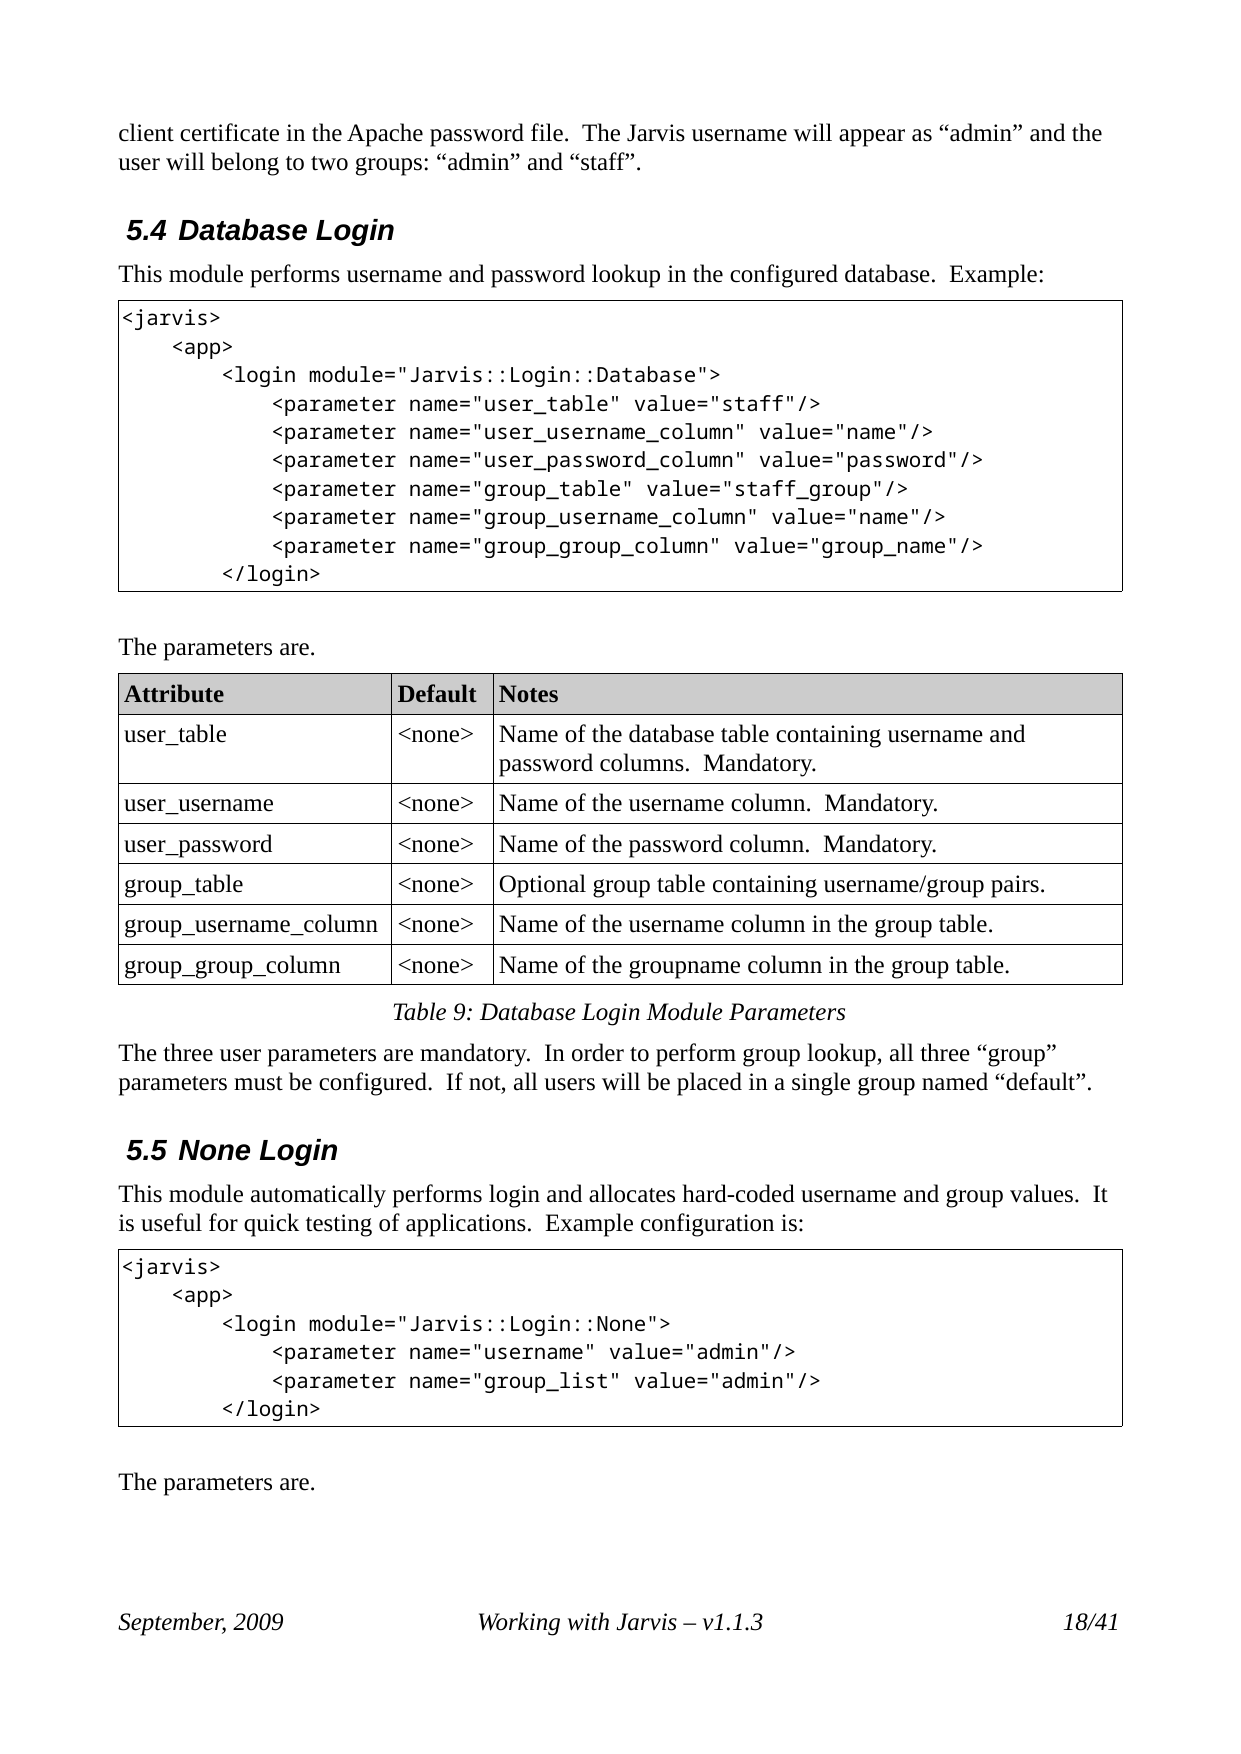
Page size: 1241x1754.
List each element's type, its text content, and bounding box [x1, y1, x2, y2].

table_cell group_group_column [119, 945, 391, 984]
table_cell Name of the password column. Mandatory. [494, 824, 1122, 863]
table_header Default [392, 674, 493, 714]
text Table 9: Database Login Module Parameters [118, 997, 1122, 1026]
text <jarvis> [119, 301, 1122, 329]
text <parameter name="group_list" value="admin"/> [119, 1363, 1122, 1391]
table_cell <none> [392, 715, 493, 783]
text The three user parameters are mandatory. In order to perform group lookup, all three “group” parameters must be configured. If not, all users will be placed in a single group named “default”. [118, 1038, 1122, 1096]
text <login module="Jarvis::Login::None"> [119, 1306, 1122, 1334]
text </login> [119, 556, 1122, 591]
subtitle Database Login [118, 213, 1122, 247]
table_cell <none> [392, 905, 493, 944]
text <login module="Jarvis::Login::Database"> [119, 357, 1122, 386]
text This module performs username and password lookup in the configured database. Example: [118, 259, 1122, 288]
text <parameter name="user_password_column" value="password"/> [119, 443, 1122, 471]
table_cell Name of the database table containing username and password columns. Mandatory. [494, 715, 1122, 783]
subtitle None Login [118, 1133, 1122, 1167]
table_cell <none> [392, 784, 493, 823]
table_cell <none> [392, 864, 493, 904]
text <parameter name="group_username_column" value="name"/> [119, 499, 1122, 528]
text <jarvis> [119, 1250, 1122, 1278]
text <parameter name="user_username_column" value="name"/> [119, 414, 1122, 443]
table_cell user_password [119, 824, 391, 863]
table_cell Name of the groupname column in the group table. [494, 945, 1122, 984]
text The parameters are. [118, 632, 1122, 661]
text <app> [119, 329, 1122, 357]
table_cell <none> [392, 824, 493, 863]
table_cell group_table [119, 864, 391, 904]
table_header Notes [494, 674, 1122, 714]
text <parameter name="username" value="admin"/> [119, 1334, 1122, 1363]
text The parameters are. [118, 1467, 1122, 1496]
text This module automatically performs login and allocates hard-coded username and group values. It is useful for quick testing of applications. Example configuration is: [118, 1179, 1122, 1237]
table_cell user_table [119, 715, 391, 783]
text <parameter name="user_table" value="staff"/> [119, 386, 1122, 414]
text <parameter name="group_group_column" value="group_name"/> [119, 528, 1122, 556]
table_cell <none> [392, 945, 493, 984]
text <app> [119, 1278, 1122, 1306]
table_header Attribute [119, 674, 391, 714]
table_cell Optional group table containing username/group pairs. [494, 864, 1122, 904]
table_cell Name of the username column in the group table. [494, 905, 1122, 944]
table_cell group_username_column [119, 905, 391, 944]
text <parameter name="group_table" value="staff_group"/> [119, 471, 1122, 499]
text </login> [119, 1391, 1122, 1426]
table_cell user_username [119, 784, 391, 823]
table_cell Name of the username column. Mandatory. [494, 784, 1122, 823]
text client certificate in the Apache password file. The Jarvis username will appear as “admin” and the user will belong to two groups: “admin” and “staff”. [118, 118, 1122, 176]
